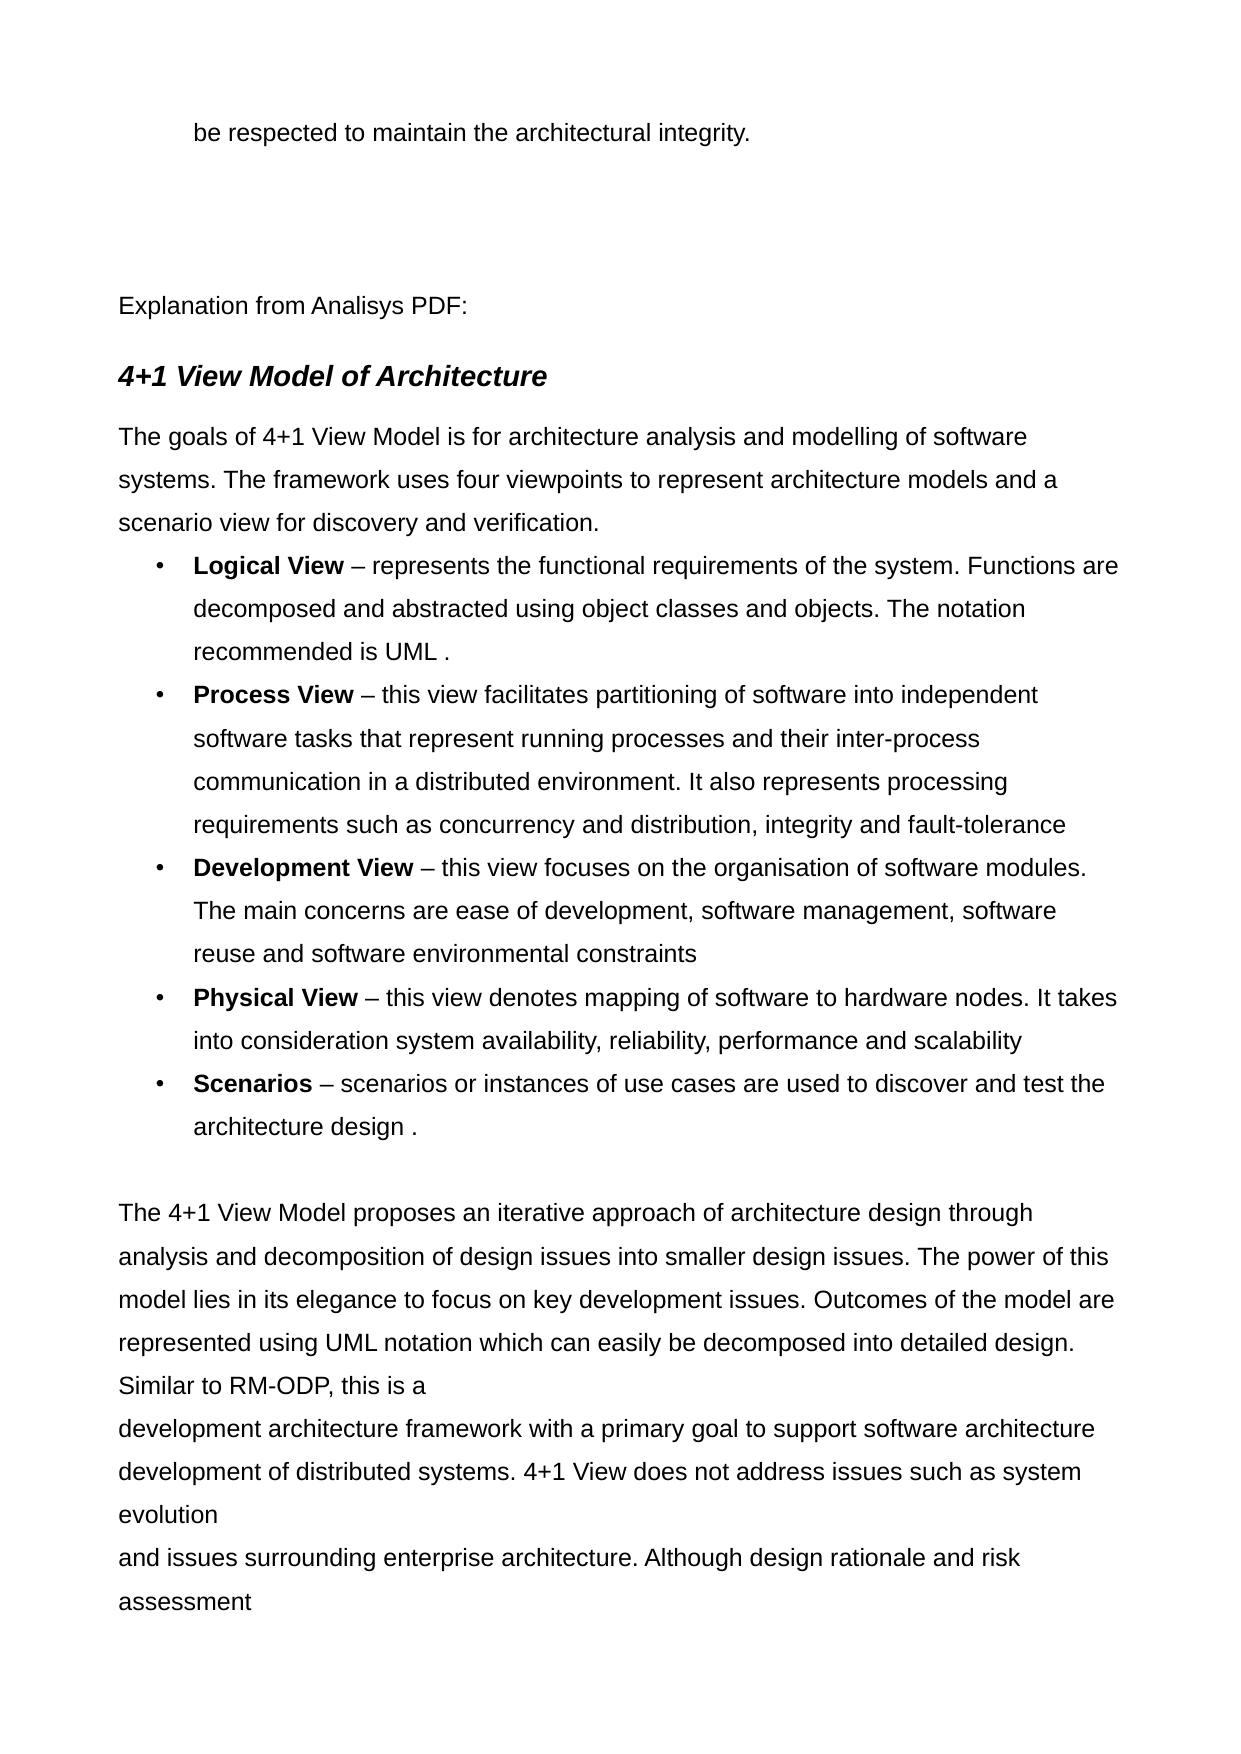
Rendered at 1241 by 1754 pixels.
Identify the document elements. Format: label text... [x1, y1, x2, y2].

text The 4+1 View Model proposes an iterative approach of architecture design through analysis and decomposition of design issues into smaller design issues. The power of this model lies in its elegance to focus on key development issues. Outcomes of the model are represented using UML notation which can easily be decomposed into detailed design. Similar to RM-ODP, this is a [118, 1198, 1122, 1399]
list Process View – this view facilitates partitioning of software into independent software tasks that represent running processes and their inter-process communication in a distributed environment. It also represents processing requirements such as concurrency and distribution, integrity and fault-tolerance [156, 680, 1122, 839]
list Development View – this view focuses on the organisation of software modules. The main concerns are ease of development, software management, software reuse and software environmental constraints [156, 853, 1122, 968]
list Logical View – represents the functional requirements of the system. Functions are decomposed and abstracted using object classes and objects. The notation recommended is UML . [156, 551, 1122, 666]
text The goals of 4+1 View Model is for architecture analysis and modelling of software systems. The framework uses four viewpoints to represent architecture models and a scenario view for discovery and verification. [118, 422, 1122, 537]
list Scenarios – scenarios or instances of use cases are used to discover and test the architecture design . [156, 1069, 1122, 1141]
text development architecture framework with a primary goal to support software architecture [118, 1414, 1122, 1443]
list Physical View – this view denotes mapping of software to hardware nodes. It takes into consideration system availability, reliability, performance and scalability [156, 982, 1122, 1054]
text and issues surrounding enterprise architecture. Although design rationale and risk assessment [118, 1543, 1122, 1615]
text development of distributed systems. 4+1 View does not address issues such as system evolution [118, 1457, 1122, 1529]
text Explanation from Analisys PDF: [118, 291, 1122, 319]
list be respected to maintain the architectural integrity. [156, 118, 1122, 147]
subtitle 4+1 View Model of Architecture [118, 359, 1122, 392]
